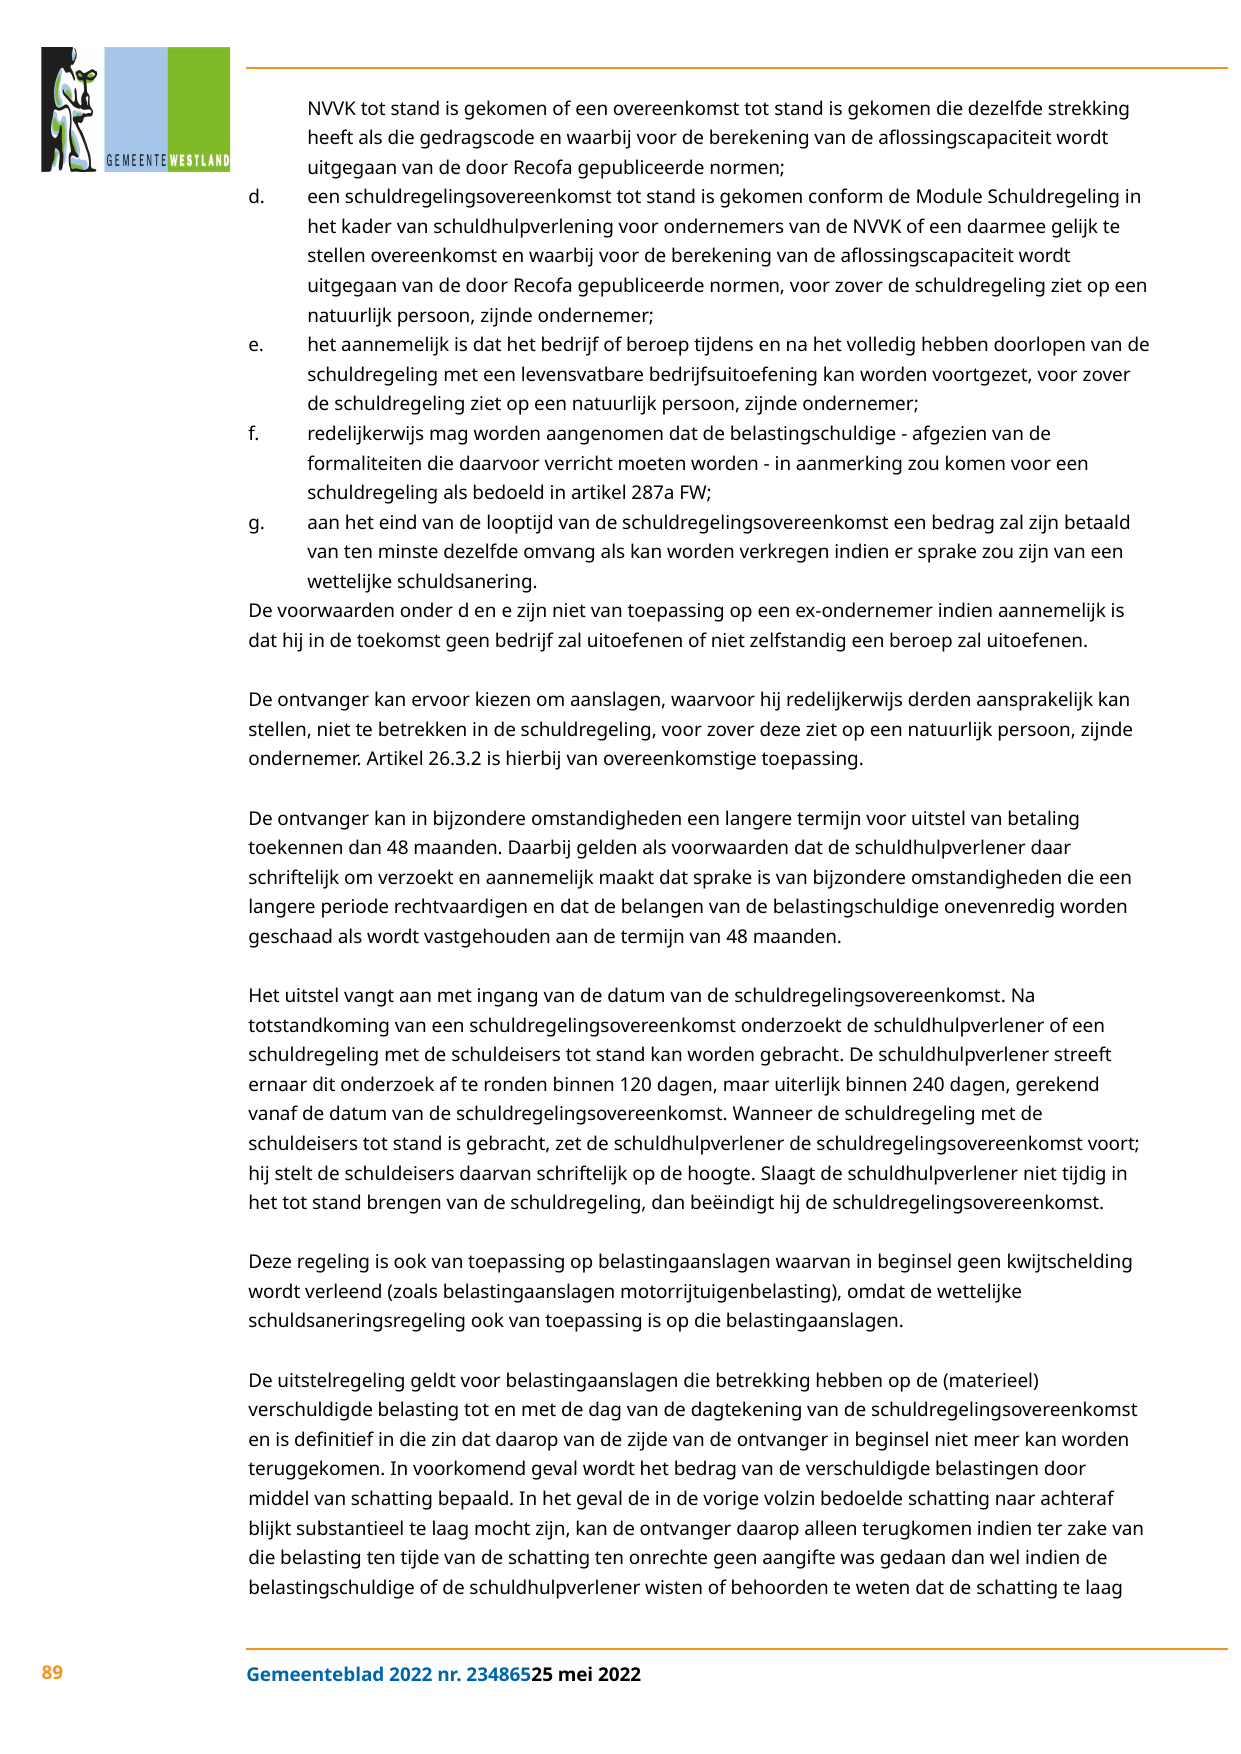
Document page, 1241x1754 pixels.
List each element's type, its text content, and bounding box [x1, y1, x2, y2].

list redelijkerwijs mag worden aangenomen dat de belastingschuldige - afgezien van de formaliteiten die daarvoor verricht moeten worden - in aanmerking zou komen voor een schuldregeling als bedoeld in artikel 287a FW; [248, 420, 1152, 505]
text Deze regeling is ook van toepassing op belastingaanslagen waarvan in beginsel geen kwijtschelding wordt verleend (zoals belastingaanslagen motorrijtuigenbelasting), omdat de wettelijke schuldsaneringsregeling ook van toepassing is op die belastingaanslagen. [248, 1248, 1152, 1333]
list het aannemelijk is dat het bedrijf of beroep tijdens en na het volledig hebben doorlopen van de schuldregeling met een levensvatbare bedrijfsuitoefening kan worden voortgezet, voor zover de schuldregeling ziet op een natuurlijk persoon, zijnde ondernemer; [248, 331, 1152, 416]
list NVVK tot stand is gekomen of een overeenkomst tot stand is gekomen die dezelfde strekking heeft als die gedragscode en waarbij voor de berekening van de aflossingscapaciteit wordt uitgegaan van de door Recofa gepubliceerde normen; [248, 95, 1152, 180]
list een schuldregelingsovereenkomst tot stand is gekomen conform de Module Schuldregeling in het kader van schuldhulpverlening voor ondernemers van de NVVK of een daarmee gelijk te stellen overeenkomst en waarbij voor de berekening van de aflossingscapaciteit wordt uitgegaan van de door Recofa gepubliceerde normen, voor zover de schuldregeling ziet op een natuurlijk persoon, zijnde ondernemer; [248, 183, 1152, 328]
text Het uitstel vangt aan met ingang van de datum van de schuldregelingsovereenkomst. Na totstandkoming van een schuldregelingsovereenkomst onderzoekt de schuldhulpverlener of een schuldregeling met de schuldeisers tot stand kan worden gebracht. De schuldhulpverlener streeft ernaar dit onderzoek af te ronden binnen 120 dagen, maar uiterlijk binnen 240 dagen, gerekend vanaf de datum van de schuldregelingsovereenkomst. Wanneer de schuldregeling met de schuldeisers tot stand is gebracht, zet de schuldhulpverlener de schuldregelingsovereenkomst voort; hij stelt de schuldeisers daarvan schriftelijk op de hoogte. Slaagt de schuldhulpverlener niet tijdig in het tot stand brengen van de schuldregeling, dan beëindigt hij de schuldregelingsovereenkomst. [248, 982, 1152, 1215]
text De ontvanger kan ervoor kiezen om aanslagen, waarvoor hij redelijkerwijs derden aansprakelijk kan stellen, niet te betrekken in de schuldregeling, voor zover deze ziet op een natuurlijk persoon, zijnde ondernemer. Artikel 26.3.2 is hierbij van overeenkomstige toepassing. [248, 686, 1152, 771]
picture [41, 47, 231, 172]
text De uitstelregeling geldt voor belastingaanslagen die betrekking hebben op de (materieel) verschuldigde belasting tot en met de dag van de dagtekening van de schuldregelingsovereenkomst en is definitief in die zin dat daarop van de zijde van de ontvanger in beginsel niet meer kan worden teruggekomen. In voorkomend geval wordt het bedrag van de verschuldigde belastingen door middel van schatting bepaald. In het geval de in de vorige volzin bedoelde schatting naar achteraf blijkt substantieel te laag mocht zijn, kan de ontvanger daarop alleen terugkomen indien ter zake van die belasting ten tijde van de schatting ten onrechte geen aangifte was gedaan dan wel indien de belastingschuldige of de schuldhulpverlener wisten of behoorden te weten dat de schatting te laag [248, 1367, 1152, 1600]
text De ontvanger kan in bijzondere omstandigheden een langere termijn voor uitstel van betaling toekennen dan 48 maanden. Daarbij gelden als voorwaarden dat de schuldhulpverlener daar schriftelijk om verzoekt en aannemelijk maakt dat sprake is van bijzondere omstandigheden die een langere periode rechtvaardigen en dat de belangen van de belastingschuldige onevenredig worden geschaad als wordt vastgehouden aan de termijn van 48 maanden. [248, 805, 1152, 949]
list aan het eind van de looptijd van de schuldregelingsovereenkomst een bedrag zal zijn betaald van ten minste dezelfde omvang als kan worden verkregen indien er sprake zou zijn van een wettelijke schuldsanering. [248, 509, 1152, 594]
text De voorwaarden onder d en e zijn niet van toepassing op een ex-ondernemer indien aannemelijk is dat hij in de toekomst geen bedrijf zal uitoefenen of niet zelfstandig een beroep zal uitoefenen. [248, 598, 1152, 653]
